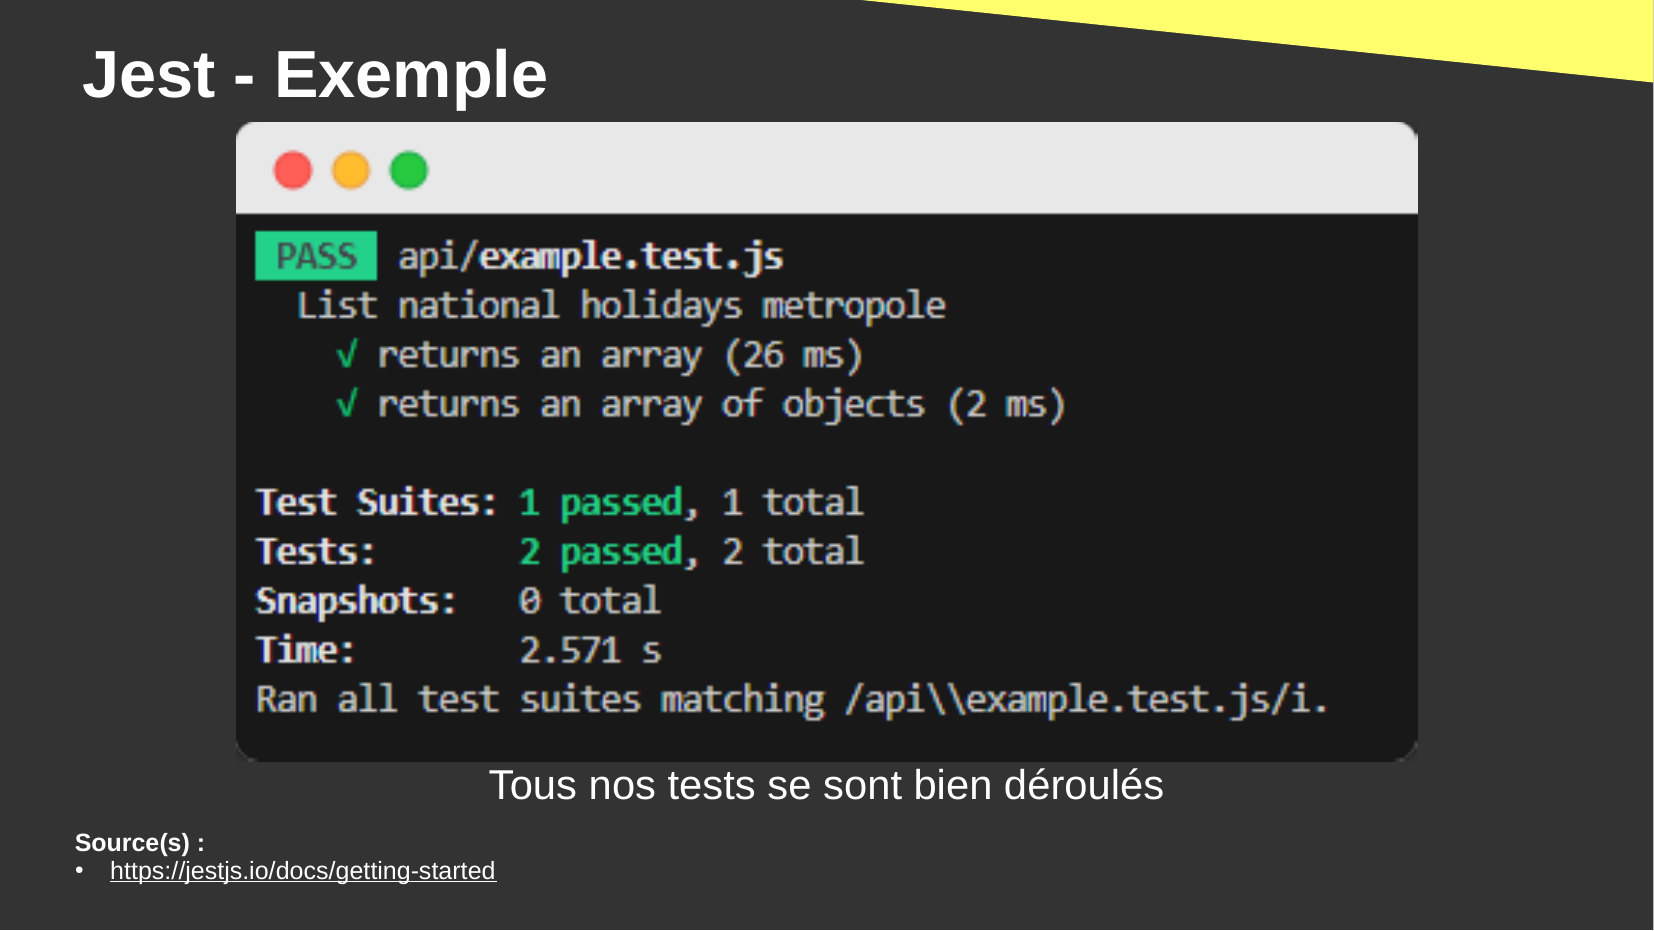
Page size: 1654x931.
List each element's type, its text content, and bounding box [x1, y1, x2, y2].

text_box [861, 0, 1654, 83]
text_box Source(s) : https://jestjs.io/docs/getting-started [60, 821, 1546, 906]
list Tous nos tests se sont bien déroulés [425, 762, 1229, 821]
picture [236, 122, 1418, 762]
title Jest - Exemple [82, 37, 799, 114]
